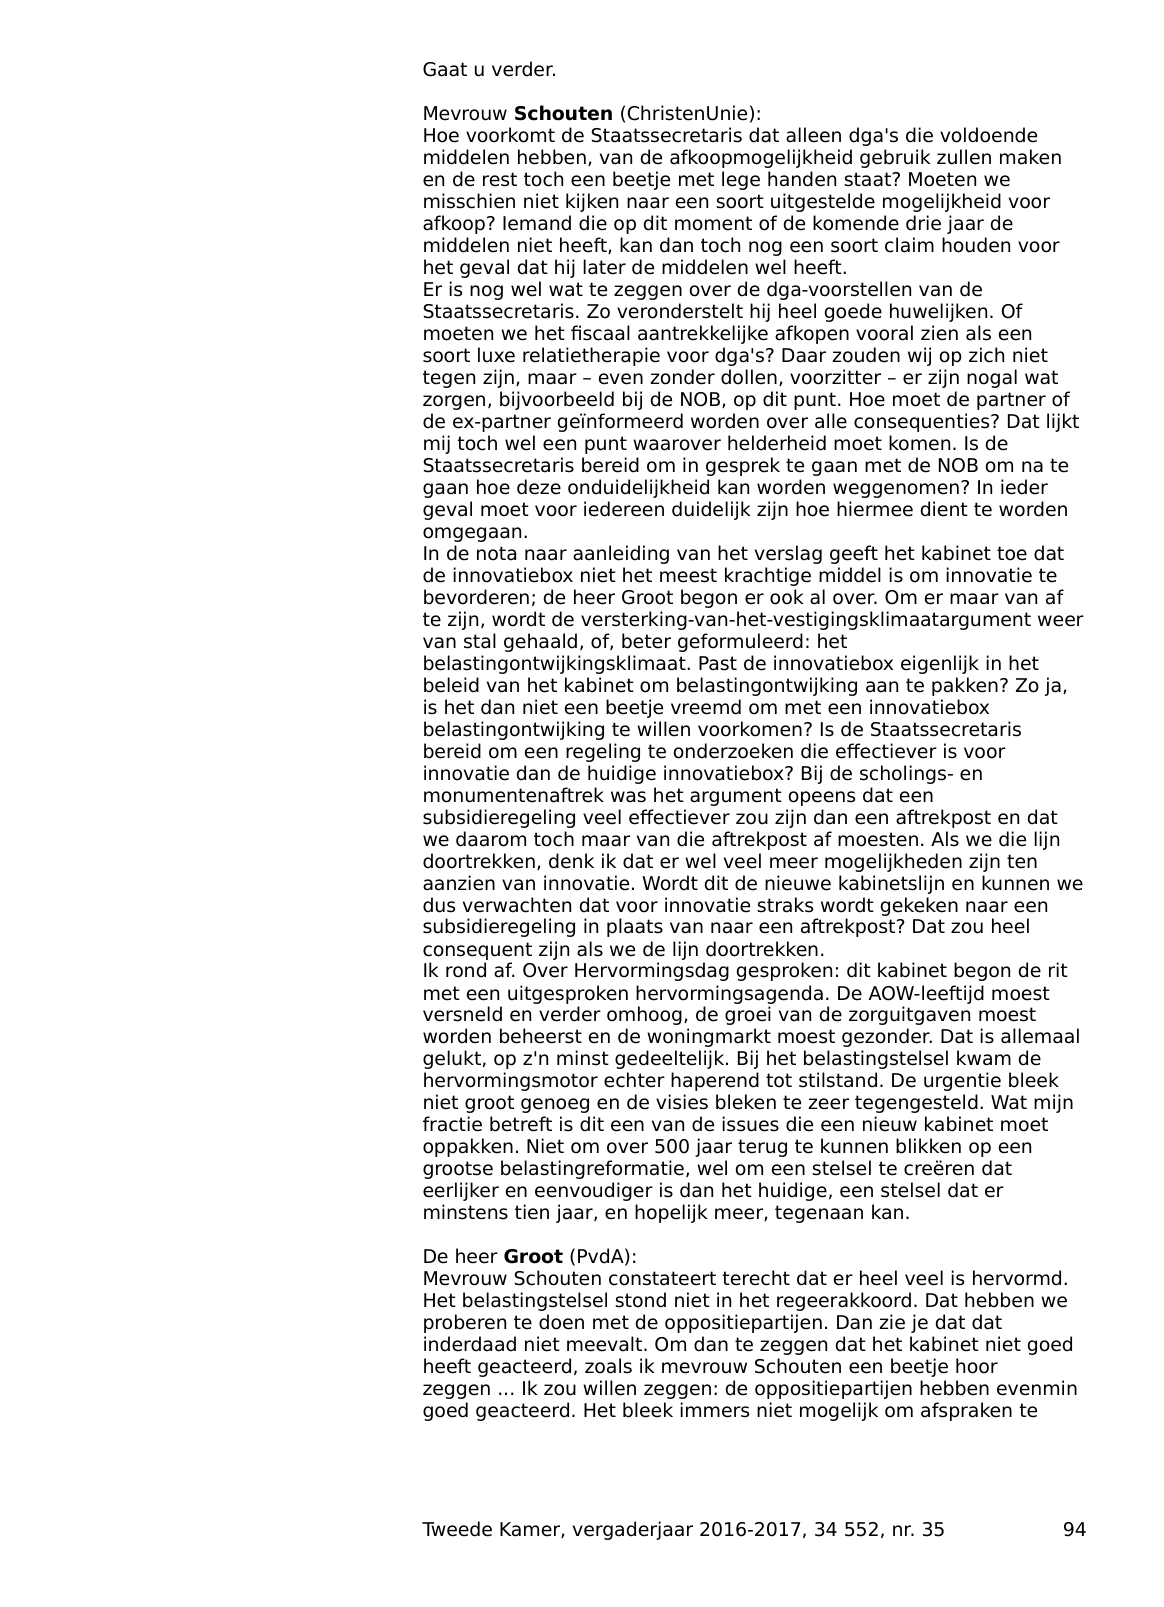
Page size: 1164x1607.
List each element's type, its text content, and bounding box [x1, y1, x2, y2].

text De heer Groot (PvdA): [422, 1246, 1087, 1268]
text Mevrouw Schouten constateert terecht dat er heel veel is hervormd. Het belastingstelsel stond niet in het regeerakkoord. Dat hebben we proberen te doen met de oppositiepartijen. Dan zie je dat dat inderdaad niet meevalt. Om dan te zeggen dat het kabinet niet goed heeft geacteerd, zoals ik mevrouw Schouten een beetje hoor zeggen ... Ik zou willen zeggen: de oppositiepartijen hebben evenmin goed geacteerd. Het bleek immers niet mogelijk om afspraken te [422, 1268, 1087, 1422]
text Er is nog wel wat te zeggen over de dga-voorstellen van de Staatssecretaris. Zo veronderstelt hij heel goede huwelijken. Of moeten we het fiscaal aantrekkelijke afkopen vooral zien als een soort luxe relatietherapie voor dga's? Daar zouden wij op zich niet tegen zijn, maar – even zonder dollen, voorzitter – er zijn nogal wat zorgen, bijvoorbeeld bij de NOB, op dit punt. Hoe moet de partner of de ex-partner geïnformeerd worden over alle consequenties? Dat lijkt mij toch wel een punt waarover helderheid moet komen. Is de Staatssecretaris bereid om in gesprek te gaan met de NOB om na te gaan hoe deze onduidelijkheid kan worden weggenomen? In ieder geval moet voor iedereen duidelijk zijn hoe hiermee dient te worden omgegaan. [422, 279, 1087, 543]
text Hoe voorkomt de Staatssecretaris dat alleen dga's die voldoende middelen hebben, van de afkoopmogelijkheid gebruik zullen maken en de rest toch een beetje met lege handen staat? Moeten we misschien niet kijken naar een soort uitgestelde mogelijkheid voor afkoop? Iemand die op dit moment of de komende drie jaar de middelen niet heeft, kan dan toch nog een soort claim houden voor het geval dat hij later de middelen wel heeft. [422, 125, 1087, 279]
text Mevrouw Schouten (ChristenUnie): [422, 103, 1087, 125]
text Ik rond af. Over Hervormingsdag gesproken: dit kabinet begon de rit met een uitgesproken hervormingsagenda. De AOW-leeftijd moest versneld en verder omhoog, de groei van de zorguitgaven moest worden beheerst en de woningmarkt moest gezonder. Dat is allemaal gelukt, op z'n minst gedeeltelijk. Bij het belastingstelsel kwam de hervormingsmotor echter haperend tot stilstand. De urgentie bleek niet groot genoeg en de visies bleken te zeer tegengesteld. Wat mijn fractie betreft is dit een van de issues die een nieuw kabinet moet oppakken. Niet om over 500 jaar terug te kunnen blikken op een grootse belastingreformatie, wel om een stelsel te creëren dat eerlijker en eenvoudiger is dan het huidige, een stelsel dat er minstens tien jaar, en hopelijk meer, tegenaan kan. [422, 960, 1087, 1224]
text In de nota naar aanleiding van het verslag geeft het kabinet toe dat de innovatiebox niet het meest krachtige middel is om innovatie te bevorderen; de heer Groot begon er ook al over. Om er maar van af te zijn, wordt de versterking-van-het-vestigingsklimaatargument weer van stal gehaald, of, beter geformuleerd: het belastingontwijkingsklimaat. Past de innovatiebox eigenlijk in het beleid van het kabinet om belastingontwijking aan te pakken? Zo ja, is het dan niet een beetje vreemd om met een innovatiebox belastingontwijking te willen voorkomen? Is de Staatssecretaris bereid om een regeling te onderzoeken die effectiever is voor innovatie dan de huidige innovatiebox? Bij de scholings- en monumentenaftrek was het argument opeens dat een subsidieregeling veel effectiever zou zijn dan een aftrekpost en dat we daarom toch maar van die aftrekpost af moesten. Als we die lijn doortrekken, denk ik dat er wel veel meer mogelijkheden zijn ten aanzien van innovatie. Wordt dit de nieuwe kabinetslijn en kunnen we dus verwachten dat voor innovatie straks wordt gekeken naar een subsidieregeling in plaats van naar een aftrekpost? Dat zou heel consequent zijn als we de lijn doortrekken. [422, 543, 1087, 960]
text Gaat u verder. [422, 59, 1087, 81]
